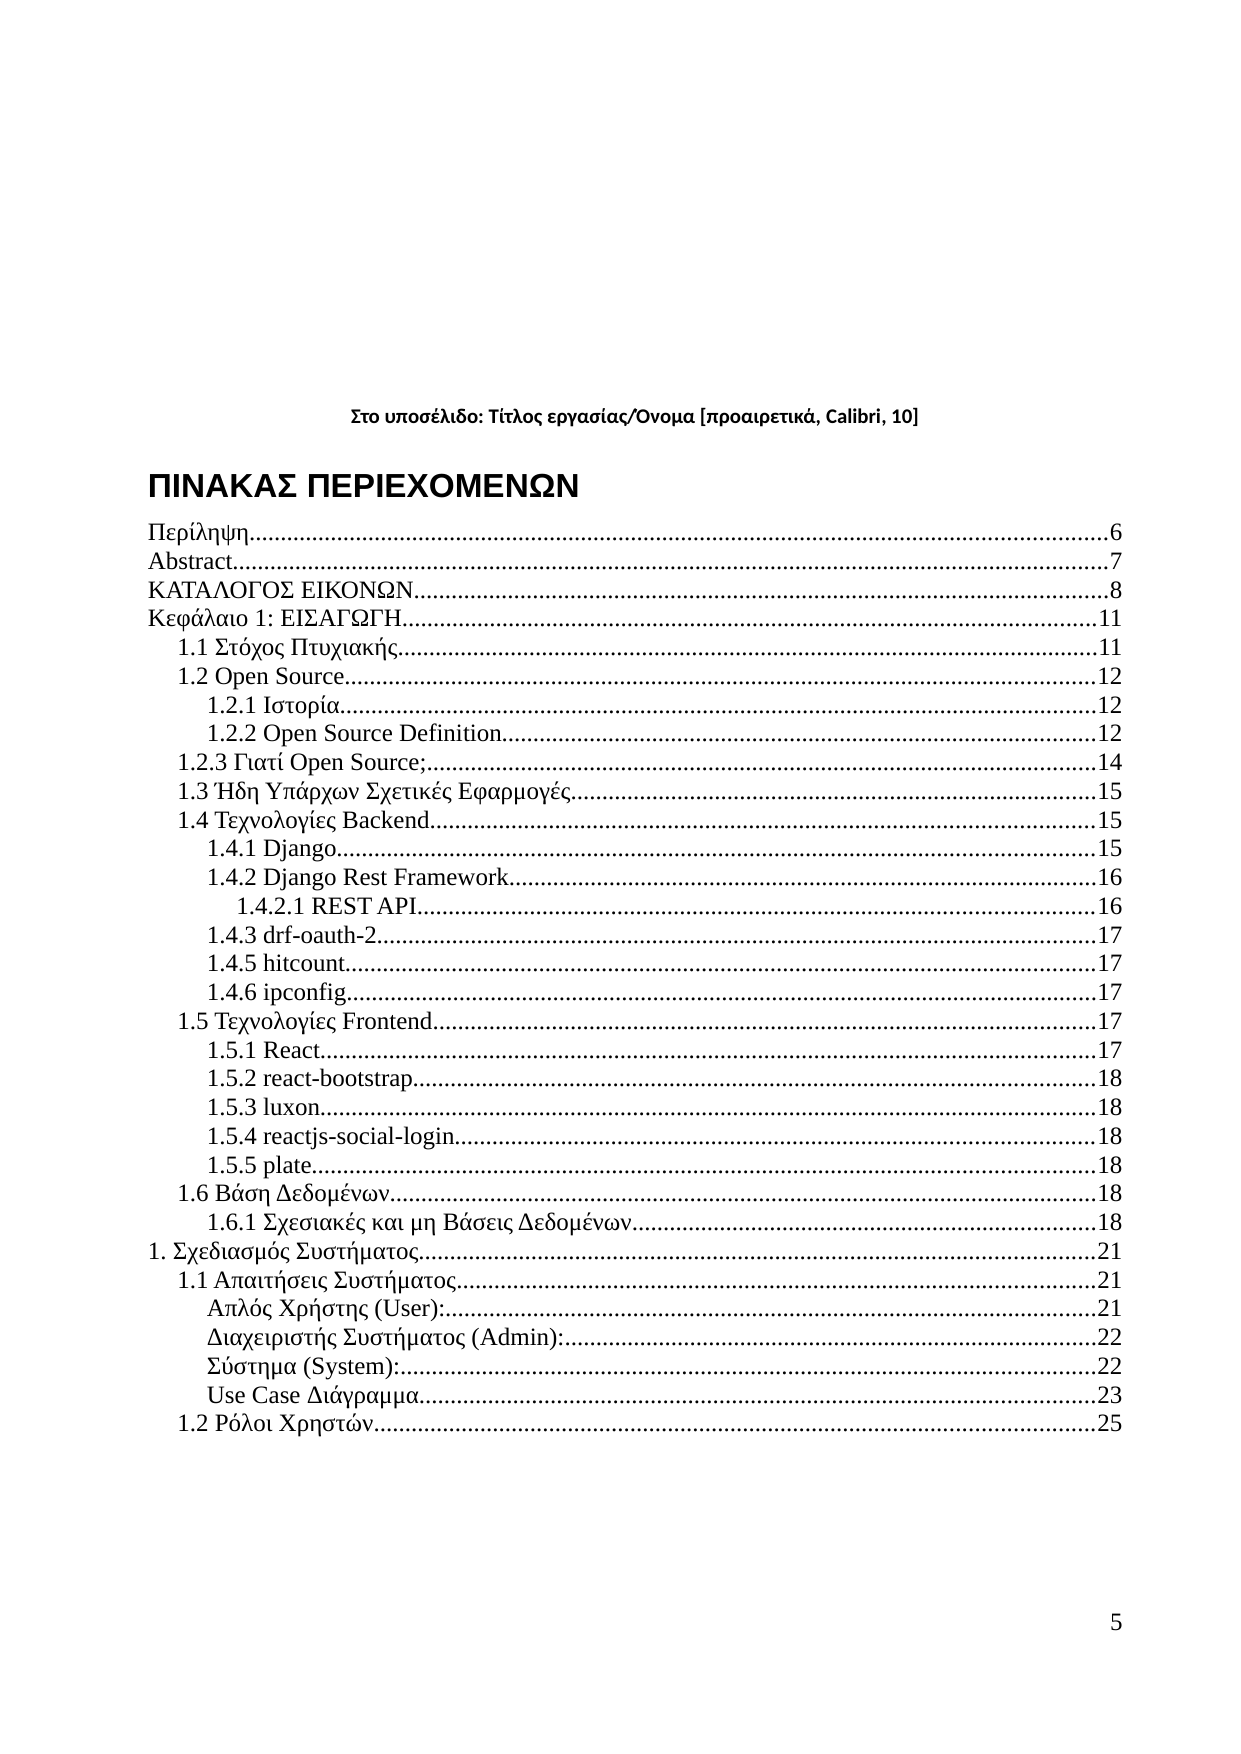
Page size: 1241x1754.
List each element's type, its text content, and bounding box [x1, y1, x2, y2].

text 1.6.1 Σχεσιακές και μη Βάσεις Δεδομένων 18 [207, 1207, 1122, 1236]
text Σύστημα (System): 22 [207, 1351, 1122, 1380]
text 1. Σχεδιασμός Συστήματος 21 [148, 1236, 1122, 1265]
text 1.4.2 Django Rest Framework 16 [207, 862, 1122, 891]
text Abstract 7 [148, 546, 1122, 575]
text Απλός Χρήστης (User): 21 [207, 1293, 1122, 1322]
text Use Case Διάγραμμα 23 [207, 1380, 1122, 1408]
text ΚΑΤΑΛΟΓΟΣ ΕΙΚΟΝΩΝ 8 [148, 575, 1122, 603]
text 1.2.1 Ιστορία 12 [207, 690, 1122, 718]
text 1.4.5 hitcount 17 [207, 948, 1122, 977]
text 1.5.5 plate 18 [207, 1150, 1122, 1178]
text 1.4 Τεχνολογίες Backend 15 [177, 805, 1122, 833]
text 1.2.2 Open Source Definition 12 [207, 718, 1122, 747]
text Διαχειριστής Συστήματος (Admin): 22 [207, 1322, 1122, 1351]
subtitle ΠΙΝΑΚΑΣ ΠΕΡΙΕΧΟΜΕΝΩΝ [148, 466, 1122, 505]
text 1.5 Τεχνολογίες Frontend 17 [177, 1006, 1122, 1035]
text 1.5.4 reactjs-social-login 18 [207, 1121, 1122, 1150]
text Στο υποσέλιδο: Τίτλος εργασίας/Όνομα [προαιρετικά, Calibri, 10] [148, 403, 1122, 429]
text 1.5.1 React 17 [207, 1035, 1122, 1063]
text 1.6 Βάση Δεδομένων 18 [177, 1178, 1122, 1207]
text 1.4.3 drf-oauth-2 17 [207, 920, 1122, 948]
text 1.3 Ήδη Υπάρχων Σχετικές Εφαρμογές 15 [177, 776, 1122, 805]
text 1.1 Στόχος Πτυχιακής 11 [177, 632, 1122, 661]
text 1.5.2 react-bootstrap 18 [207, 1063, 1122, 1092]
text 1.1 Απαιτήσεις Συστήματος 21 [177, 1265, 1122, 1293]
text 1.2 Open Source 12 [177, 661, 1122, 690]
text 1.4.6 ipconfig 17 [207, 977, 1122, 1006]
text Περίληψη 6 [148, 517, 1122, 546]
text 1.2.3 Γιατί Open Source; 14 [177, 747, 1122, 776]
text 1.4.2.1 REST API 16 [236, 891, 1122, 920]
text 1.2 Ρόλοι Χρηστών 25 [177, 1408, 1122, 1437]
text 1.5.3 luxon 18 [207, 1092, 1122, 1121]
text Κεφάλαιο 1: ΕΙΣΑΓΩΓΗ 11 [148, 603, 1122, 632]
text 1.4.1 Django 15 [207, 833, 1122, 862]
